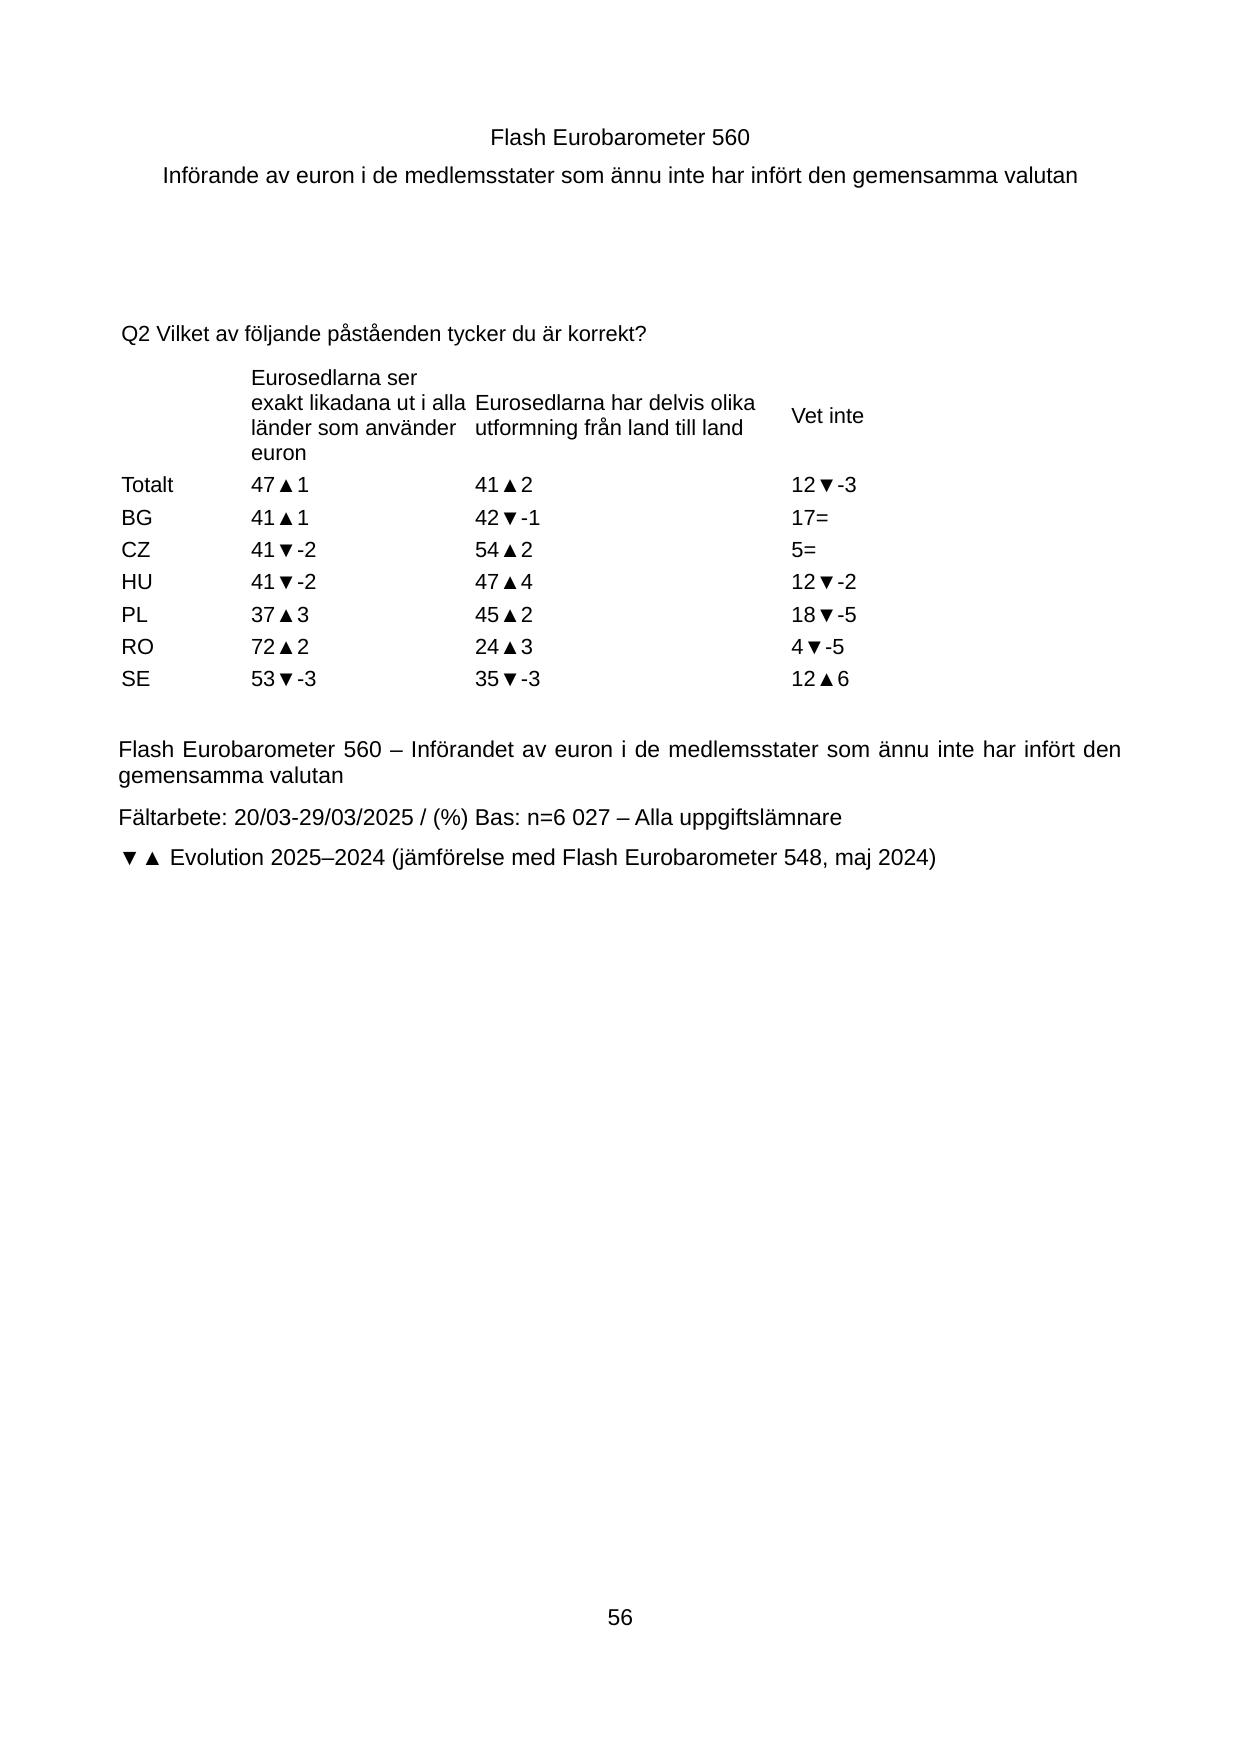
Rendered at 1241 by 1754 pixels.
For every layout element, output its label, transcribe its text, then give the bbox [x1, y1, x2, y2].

table_header Q2 Vilket av följande påståenden tycker du är korrekt? [118, 306, 1122, 362]
table_cell CZ [118, 533, 248, 566]
table_cell HU [118, 566, 248, 598]
table_cell Eurosedlarna ser exakt likadana ut i alla länder som använder euron [248, 362, 472, 468]
table_cell 12▲6 [788, 663, 1122, 695]
table_cell 37▲3 [248, 598, 472, 630]
table_cell 12▼-2 [788, 566, 1122, 598]
table_cell [118, 362, 248, 468]
text Flash Eurobarometer 560 – Införandet av euron i de medlemsstater som ännu inte har infört den gemensamma valutan [118, 736, 1122, 789]
table_cell 41▼-2 [248, 533, 472, 566]
table_cell 54▲2 [472, 533, 788, 566]
table_cell 5= [788, 533, 1122, 566]
table_cell Vet inte [788, 362, 1122, 468]
table_cell Totalt [118, 469, 248, 501]
table_cell 47▲4 [472, 566, 788, 598]
table_cell PL [118, 598, 248, 630]
text Fältarbete: 20/03-29/03/2025 / (%) Bas: n=6 027 – Alla uppgiftslämnare [118, 803, 1122, 830]
table_cell 41▼-2 [248, 566, 472, 598]
table_cell 4▼-5 [788, 630, 1122, 663]
table_cell 18▼-5 [788, 598, 1122, 630]
table_cell 72▲2 [248, 630, 472, 663]
table_cell 41▲2 [472, 469, 788, 501]
table_cell 17= [788, 501, 1122, 533]
table_cell SE [118, 663, 248, 695]
table_cell 53▼-3 [248, 663, 472, 695]
table_cell RO [118, 630, 248, 663]
table_cell 42▼-1 [472, 501, 788, 533]
table_cell 35▼-3 [472, 663, 788, 695]
table_cell 45▲2 [472, 598, 788, 630]
text ▼▲ Evolution 2025–2024 (jämförelse med Flash Eurobarometer 548, maj 2024) [118, 844, 1122, 871]
table_cell Eurosedlarna har delvis olika utformning från land till land [472, 362, 788, 468]
table_cell 41▲1 [248, 501, 472, 533]
table_cell 24▲3 [472, 630, 788, 663]
table_cell BG [118, 501, 248, 533]
table_cell 47▲1 [248, 469, 472, 501]
table_cell 12▼-3 [788, 469, 1122, 501]
